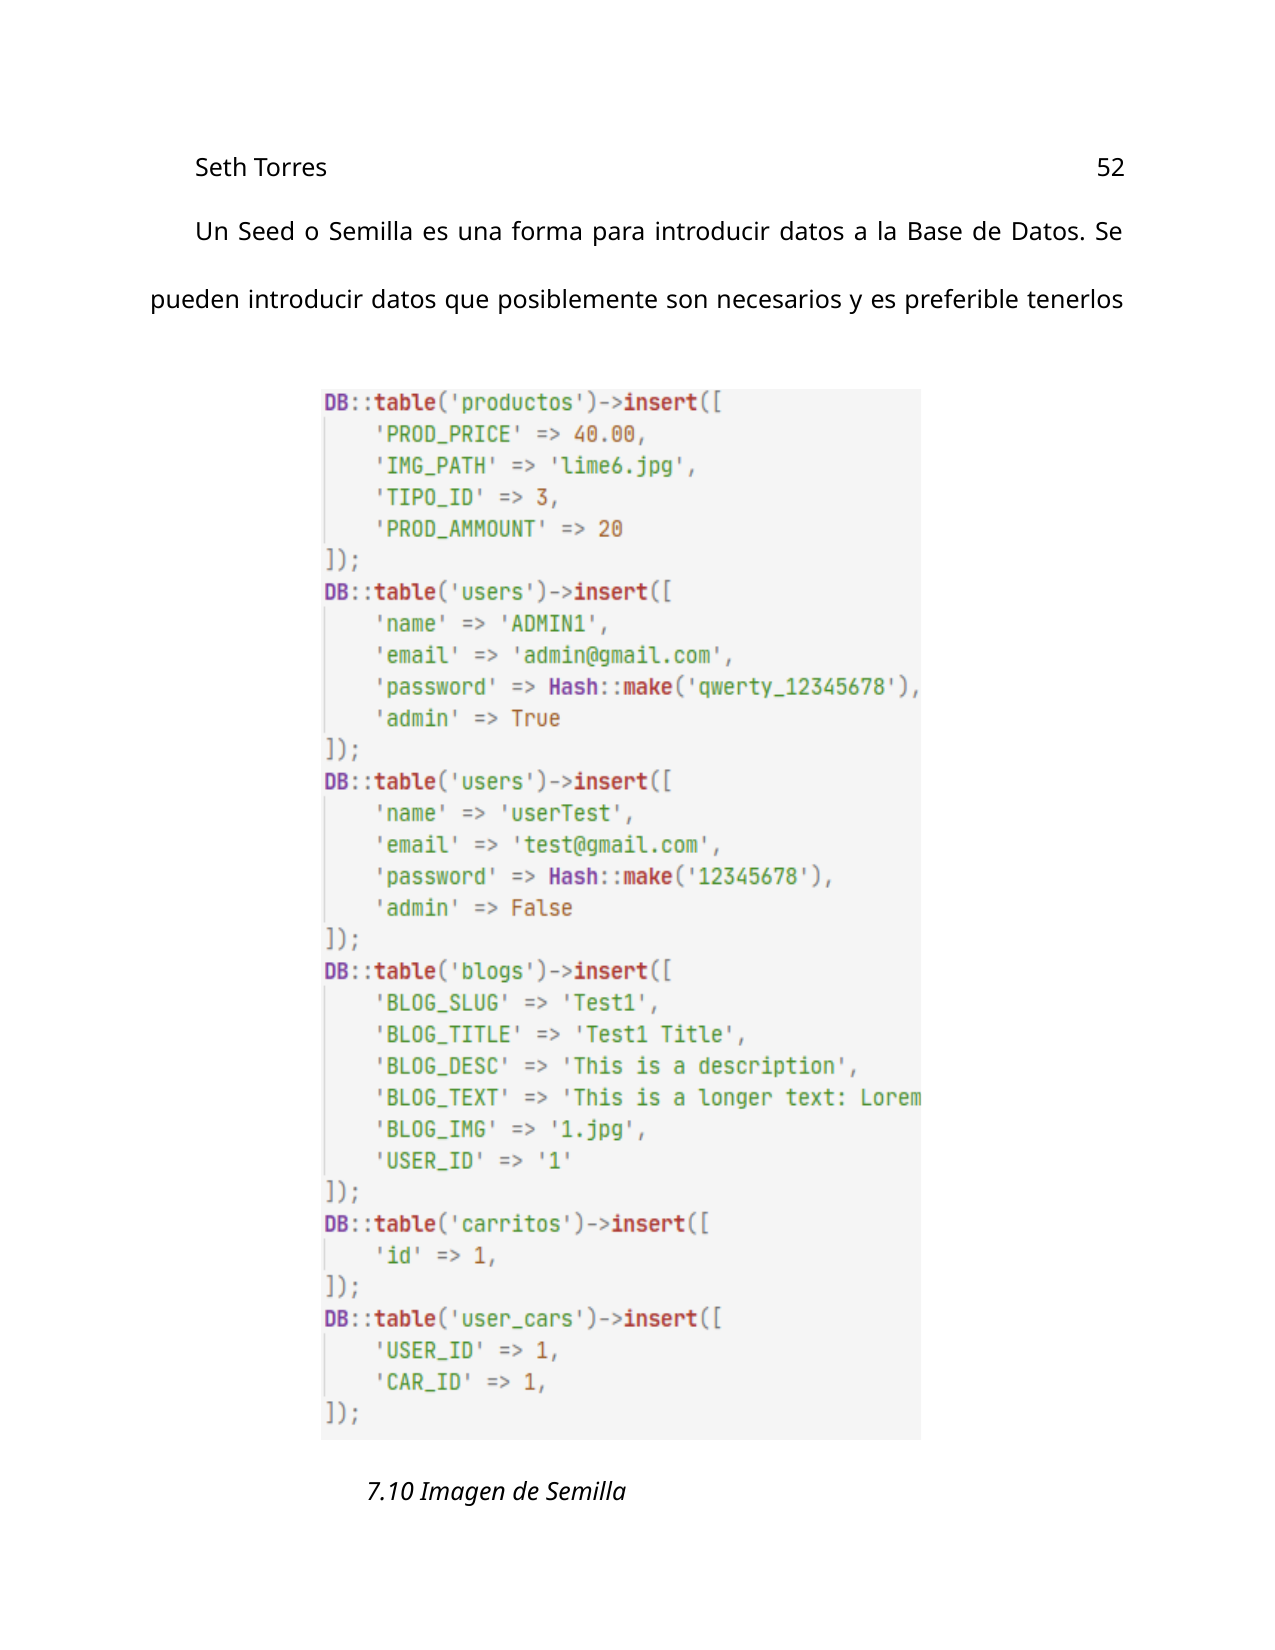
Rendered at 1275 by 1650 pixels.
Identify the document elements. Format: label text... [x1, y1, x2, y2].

text Un Seed o Semilla es una forma para introducir datos a la Base de Datos. Se pueden introducir datos que posiblemente son necesarios y es preferible tenerlos [150, 213, 1125, 316]
text [321, 377, 921, 389]
picture [321, 389, 922, 1440]
text 7.10 Imagen de Semilla [321, 1440, 921, 1508]
